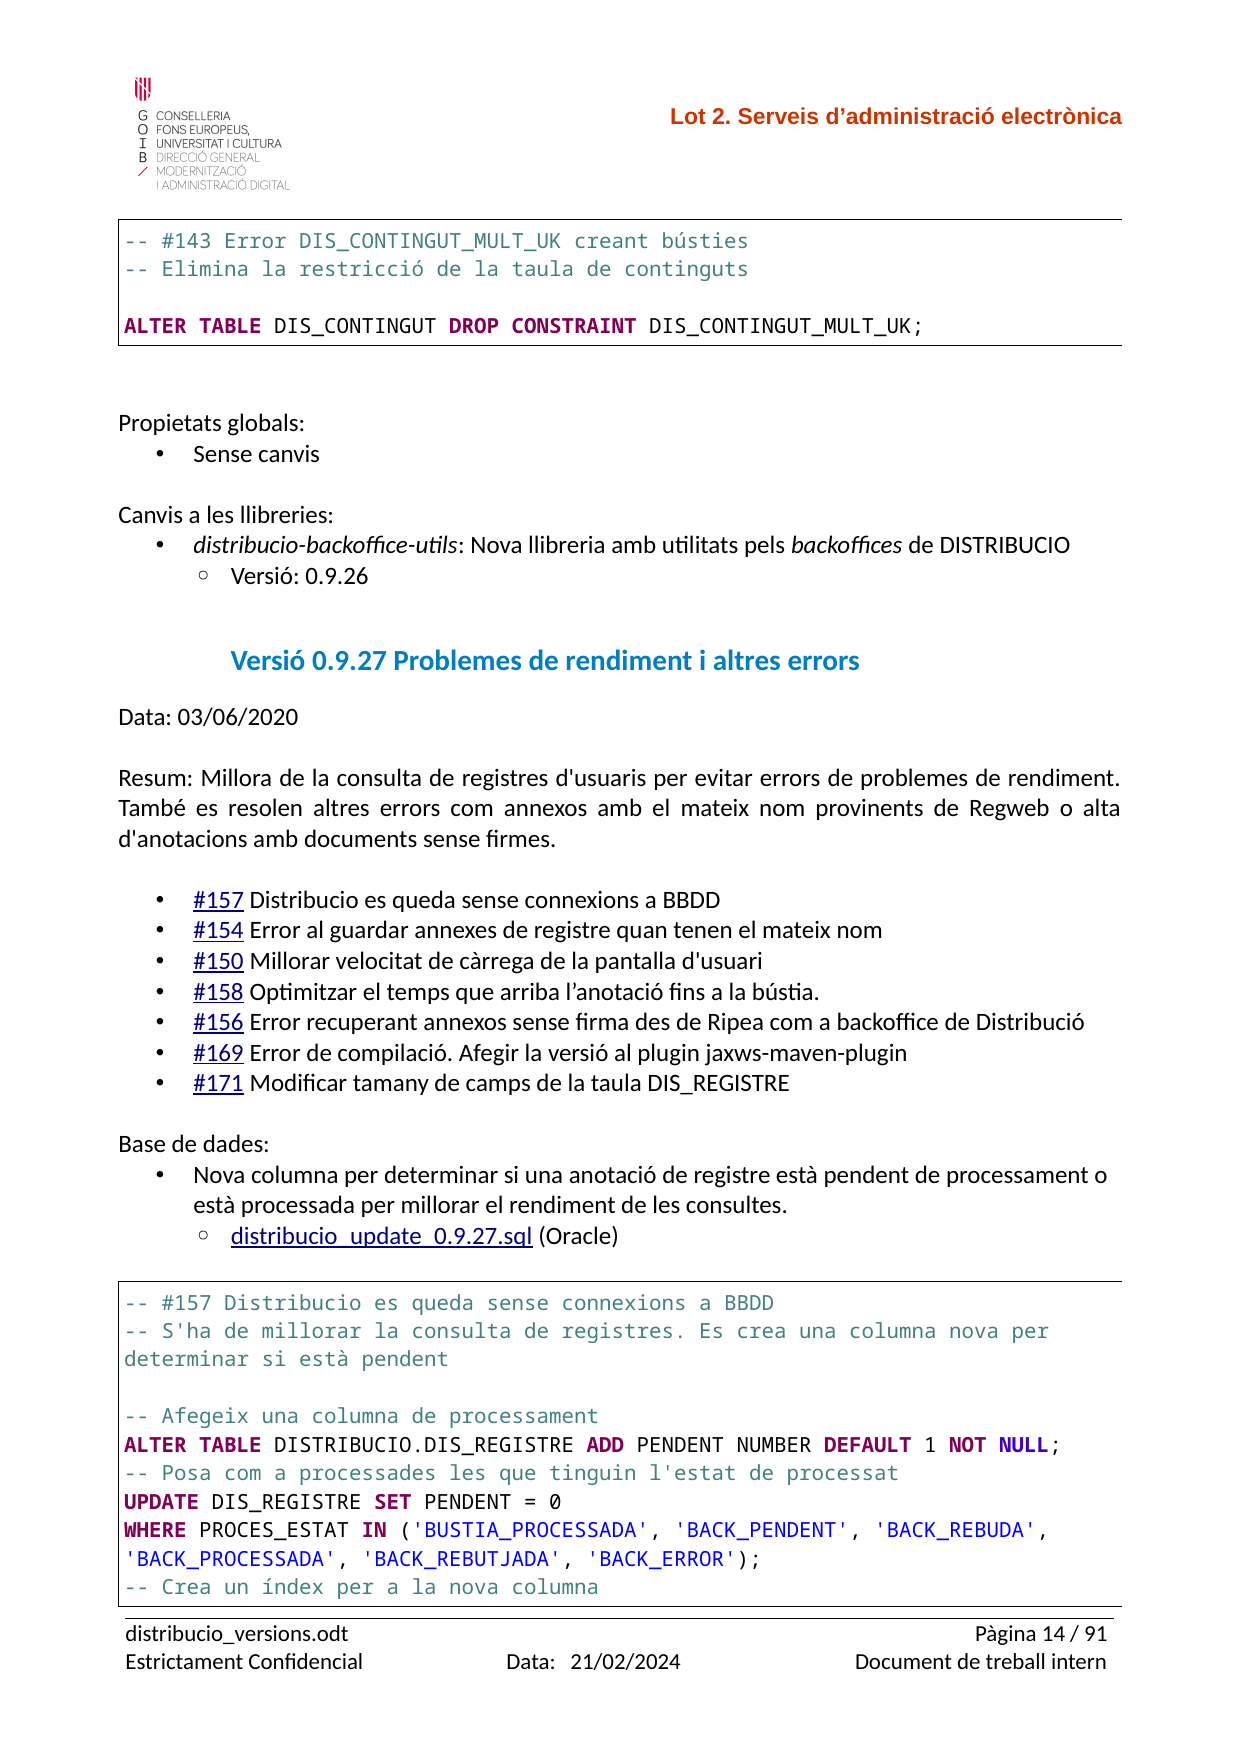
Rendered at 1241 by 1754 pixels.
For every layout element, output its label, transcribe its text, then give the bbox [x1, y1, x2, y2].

list Nova columna per determinar si una anotació de registre està pendent de processament o està processada per millorar el rendiment de les consultes. [156, 1159, 1122, 1220]
list distribucio_update_0.9.27.sql (Oracle) [193, 1220, 1122, 1250]
list #157 Distribucio es queda sense connexions a BBDD [156, 884, 1122, 915]
list #154 Error al guardar annexes de registre quan tenen el mateix nom [156, 915, 1122, 945]
list #150 Millorar velocitat de càrrega de la pantalla d'usuari [156, 945, 1122, 976]
list distribucio-backoffice-utils: Nova llibreria amb utilitats pels backoffices de DISTRIBUCIO [156, 529, 1122, 560]
table_header -- #143 Error DIS_CONTINGUT_MULT_UK creant bústies -- Elimina la restricció de la taula de continguts ALTER TABLE DIS_CONTINGUT DROP CONSTRAINT DIS_CONTINGUT_MULT_UK; [119, 220, 1122, 345]
picture [126, 70, 299, 197]
text Resum: Millora de la consulta de registres d'usuaris per evitar errors de problemes de rendiment. També es resolen altres errors com annexos amb el mateix nom provinents de Regweb o alta d'anotacions amb documents sense firmes. [118, 762, 1122, 854]
text Data: 03/06/2020 [118, 701, 1122, 732]
subtitle Versió 0.9.27 Problemes de rendiment i altres errors [153, 642, 1122, 677]
list #171 Modificar tamany de camps de la taula DIS_REGISTRE [156, 1067, 1122, 1098]
text Base de dades: [118, 1128, 1122, 1159]
list Versió: 0.9.26 [193, 560, 1122, 591]
list #169 Error de compilació. Afegir la versió al plugin jaxws-maven-plugin [156, 1037, 1122, 1067]
text Canvis a les llibreries: [118, 499, 1122, 529]
list #156 Error recuperant annexos sense firma des de Ripea com a backoffice de Distribució [156, 1006, 1122, 1037]
list Sense canvis [156, 438, 1122, 468]
text Propietats globals: [118, 407, 1122, 438]
list #158 Optimitzar el temps que arriba l’anotació fins a la bústia. [156, 976, 1122, 1006]
table_header -- #157 Distribucio es queda sense connexions a BBDD -- S'ha de millorar la consulta de registres. Es crea una columna nova per determinar si està pendent -- Afegeix una columna de processament ALTER TABLE DISTRIBUCIO.DIS_REGISTRE ADD PENDENT NUMBER DEFAULT 1 NOT NULL; -- Posa com a processades les que tinguin l'estat de processat UPDATE DIS_REGISTRE SET PENDENT = 0 WHERE PROCES_ESTAT IN ('BUSTIA_PROCESSADA', 'BACK_PENDENT', 'BACK_REBUDA', 'BACK_PROCESSADA', 'BACK_REBUTJADA', 'BACK_ERROR'); -- Crea un índex per a la nova columna [119, 1282, 1122, 1606]
